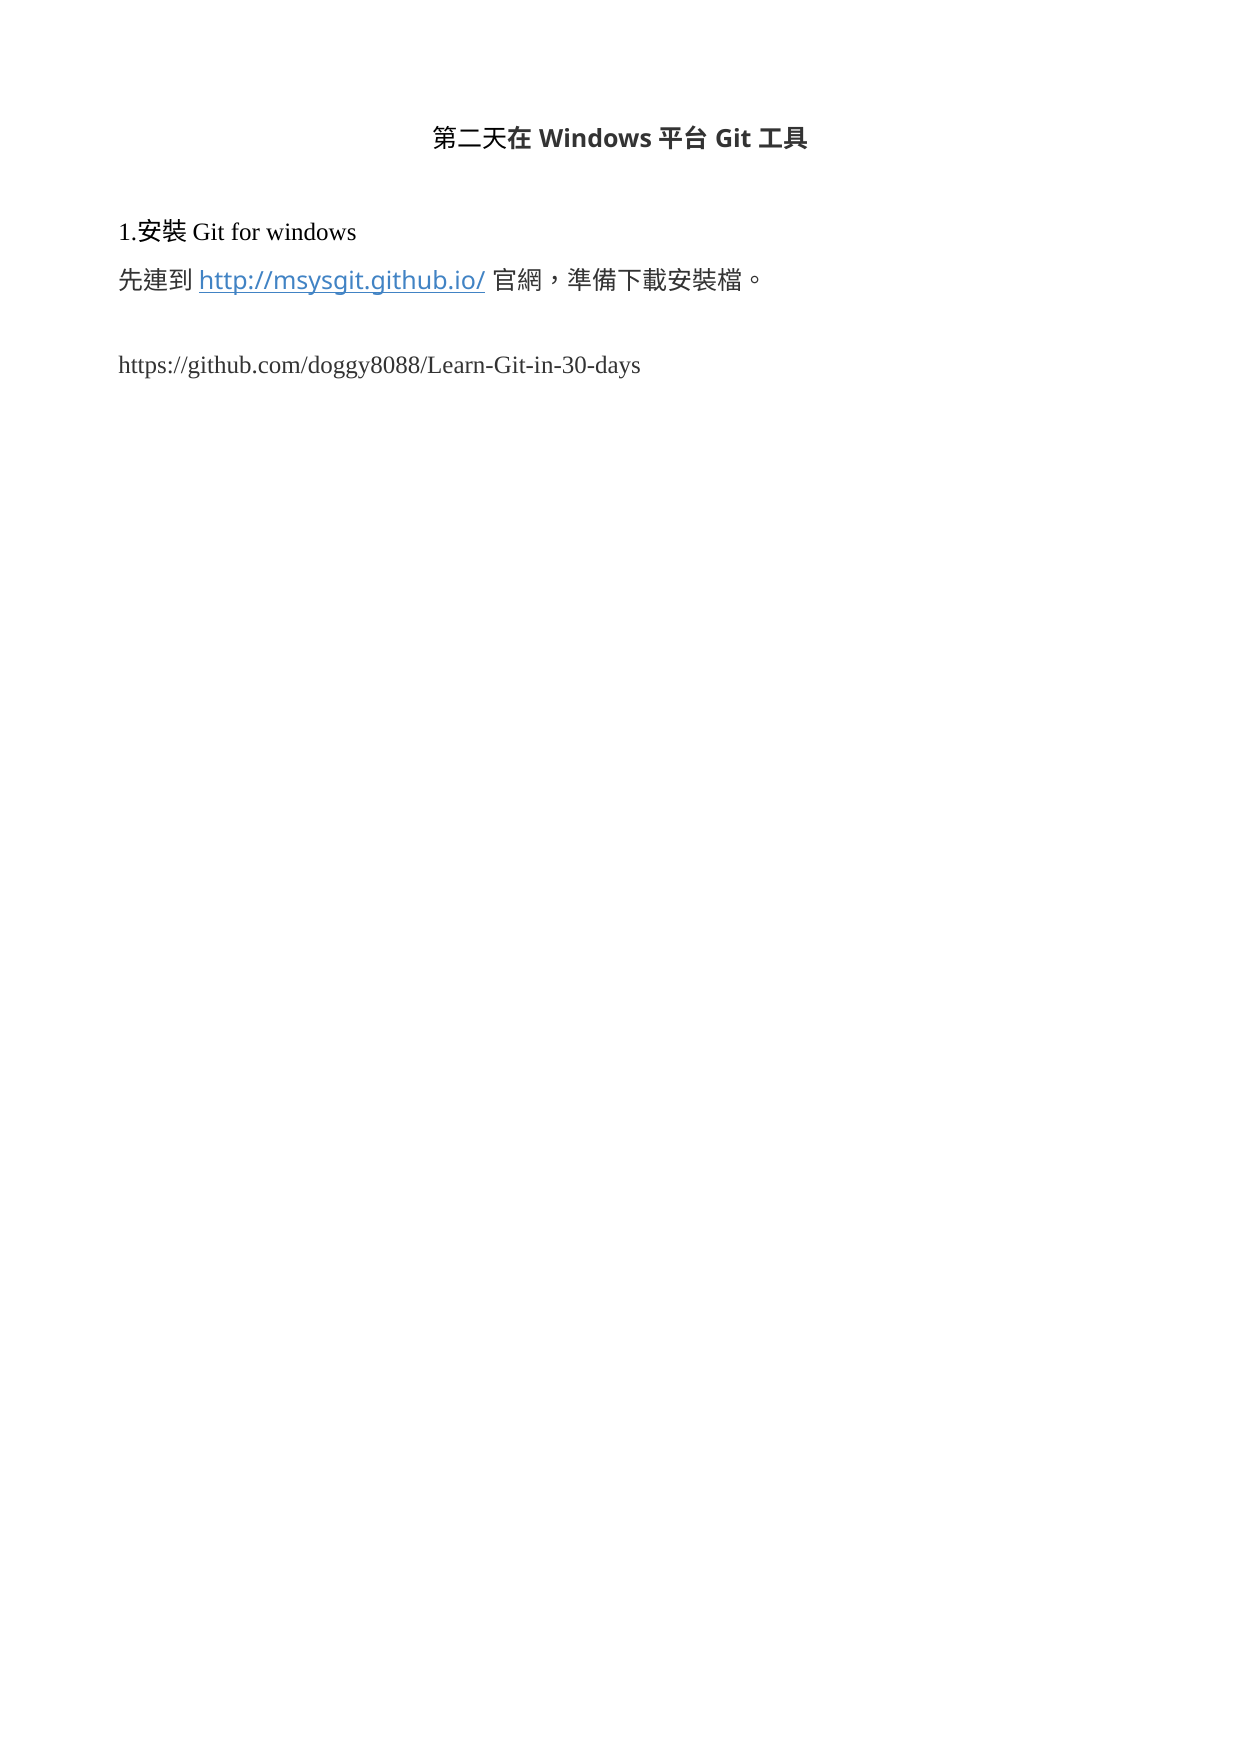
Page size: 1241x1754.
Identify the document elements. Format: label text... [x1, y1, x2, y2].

text https://github.com/doggy8088/Learn-Git-in-30-days [118, 351, 1122, 379]
text 1.安裝 Git for windows [118, 212, 1122, 248]
text 第二天在 Windows 平台 Git 工具 [118, 118, 1122, 154]
text 先連到 http://msysgit.github.io/ 官網，準備下載安裝檔。 [118, 261, 1122, 297]
